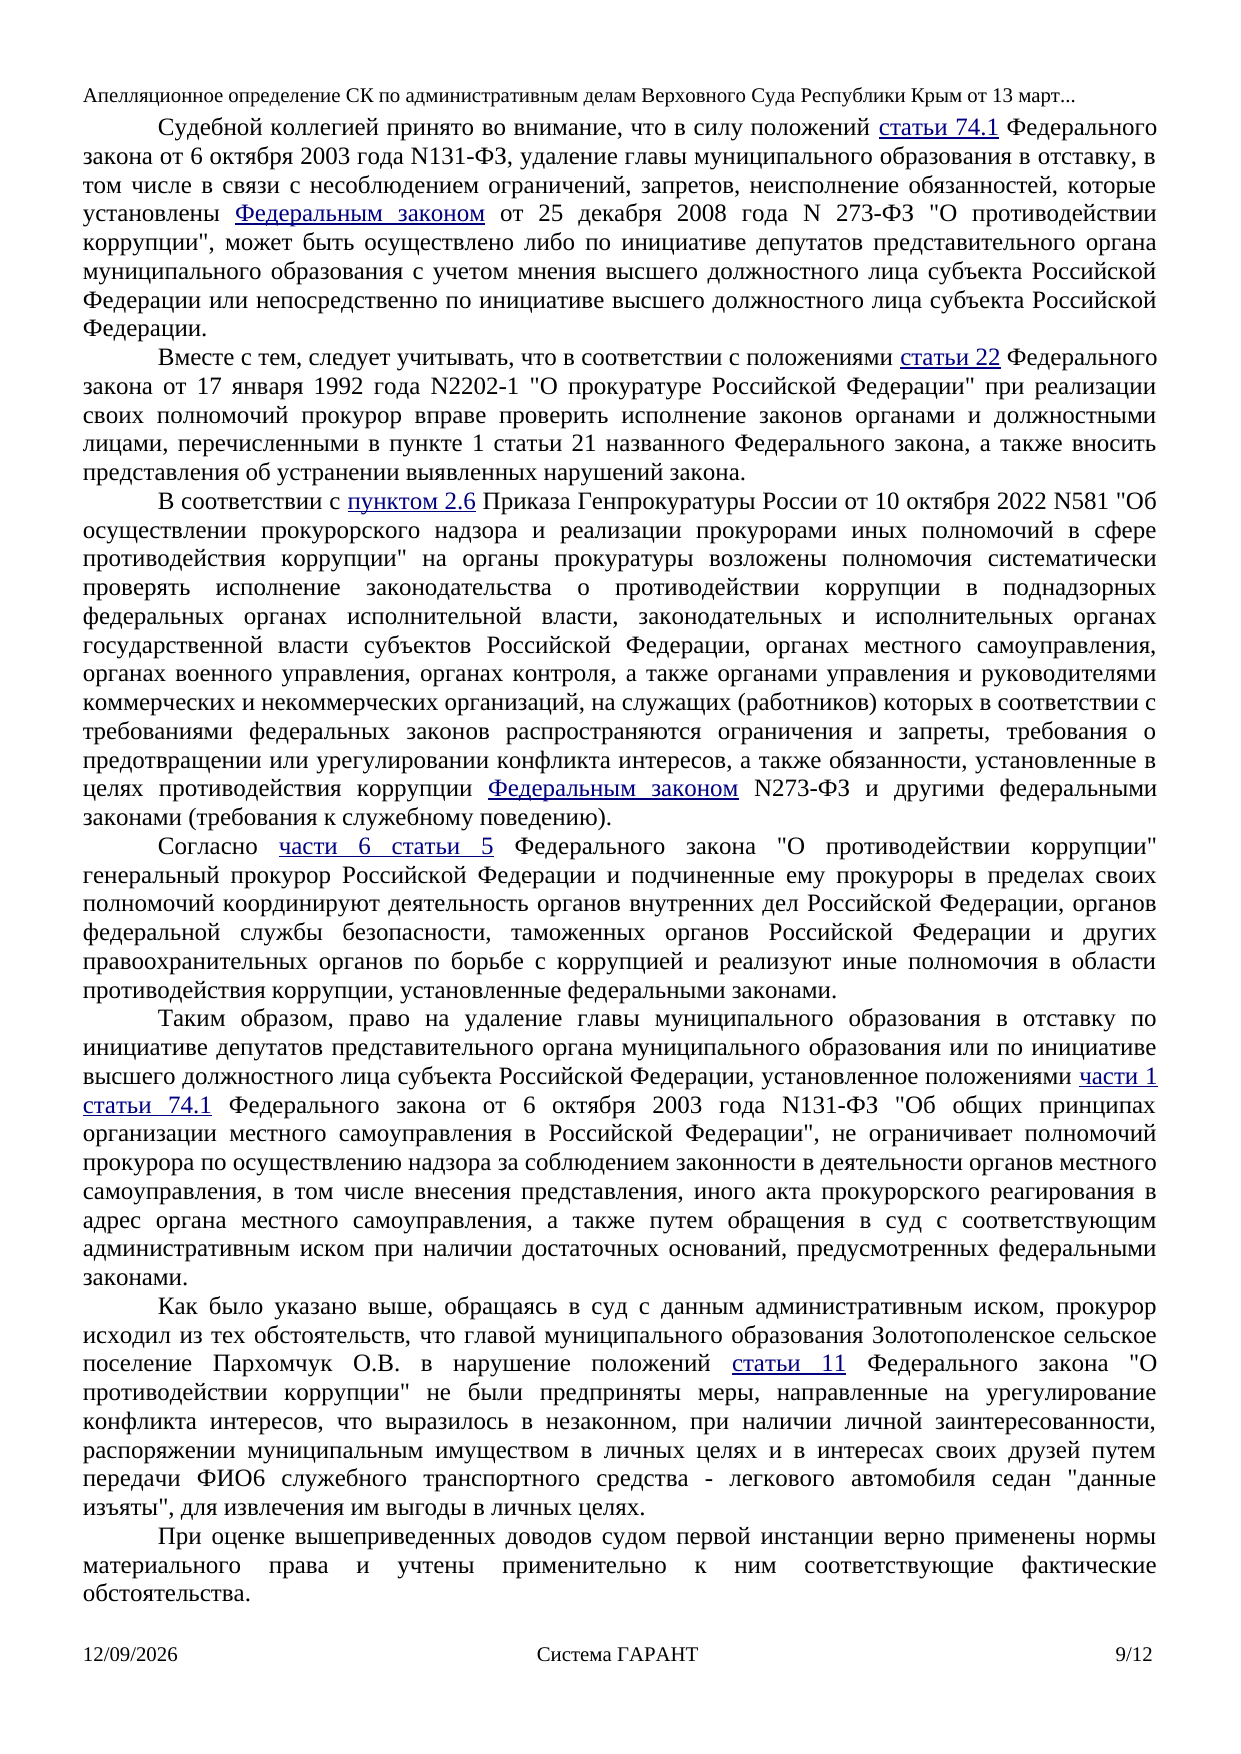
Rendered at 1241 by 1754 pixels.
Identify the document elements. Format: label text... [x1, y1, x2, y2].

text Согласно части 6 статьи 5 Федерального закона "О противодействии коррупции" генеральный прокурор Российской Федерации и подчиненные ему прокуроры в пределах своих полномочий координируют деятельность органов внутренних дел Российской Федерации, органов федеральной службы безопасности, таможенных органов Российской Федерации и других правоохранительных органов по борьбе с коррупцией и реализуют иные полномочия в области противодействия коррупции, установленные федеральными законами. [83, 831, 1157, 1003]
text Таким образом, право на удаление главы муниципального образования в отставку по инициативе депутатов представительного органа муниципального образования или по инициативе высшего должностного лица субъекта Российской Федерации, установленное положениями части 1 статьи 74.1 Федерального закона от 6 октября 2003 года N131-ФЗ "Об общих принципах организации местного самоуправления в Российской Федерации", не ограничивает полномочий прокурора по осуществлению надзора за соблюдением законности в деятельности органов местного самоуправления, в том числе внесения представления, иного акта прокурорского реагирования в адрес органа местного самоуправления, а также путем обращения в суд с соответствующим административным иском при наличии достаточных оснований, предусмотренных федеральными законами. [83, 1003, 1157, 1291]
text Как было указано выше, обращаясь в суд с данным административным иском, прокурор исходил из тех обстоятельств, что главой муниципального образования Золотополенское сельское поселение Пархомчук О.В. в нарушение положений статьи 11 Федерального закона "О противодействии коррупции" не были предприняты меры, направленные на урегулирование конфликта интересов, что выразилось в незаконном, при наличии личной заинтересованности, распоряжении муниципальным имуществом в личных целях и в интересах своих друзей путем передачи ФИО6 служебного транспортного средства - легкового автомобиля седан "данные изъяты", для извлечения им выгоды в личных целях. [83, 1291, 1157, 1521]
text В соответствии с пунктом 2.6 Приказа Генпрокуратуры России от 10 октября 2022 N581 "Об осуществлении прокурорского надзора и реализации прокурорами иных полномочий в сфере противодействия коррупции" на органы прокуратуры возложены полномочия систематически проверять исполнение законодательства о противодействии коррупции в поднадзорных федеральных органах исполнительной власти, законодательных и исполнительных органах государственной власти субъектов Российской Федерации, органах местного самоуправления, органах военного управления, органах контроля, а также органами управления и руководителями коммерческих и некоммерческих организаций, на служащих (работников) которых в соответствии с требованиями федеральных законов распространяются ограничения и запреты, требования о предотвращении или урегулировании конфликта интересов, а также обязанности, установленные в целях противодействия коррупции Федеральным законом N273-ФЗ и другими федеральными законами (требования к служебному поведению). [83, 486, 1157, 831]
text Вместе с тем, следует учитывать, что в соответствии с положениями статьи 22 Федерального закона от 17 января 1992 года N2202-1 "О прокуратуре Российской Федерации" при реализации своих полномочий прокурор вправе проверить исполнение законов органами и должностными лицами, перечисленными в пункте 1 статьи 21 названного Федерального закона, а также вносить представления об устранении выявленных нарушений закона. [83, 342, 1157, 486]
text При оценке вышеприведенных доводов судом первой инстанции верно применены нормы материального права и учтены применительно к ним соответствующие фактические обстоятельства. [83, 1521, 1157, 1607]
text Судебной коллегией принято во внимание, что в силу положений статьи 74.1 Федерального закона от 6 октября 2003 года N131-ФЗ, удаление главы муниципального образования в отставку, в том числе в связи с несоблюдением ограничений, запретов, неисполнение обязанностей, которые установлены Федеральным законом от 25 декабря 2008 года N 273-ФЗ "О противодействии коррупции", может быть осуществлено либо по инициативе депутатов представительного органа муниципального образования с учетом мнения высшего должностного лица субъекта Российской Федерации или непосредственно по инициативе высшего должностного лица субъекта Российской Федерации. [83, 112, 1157, 342]
